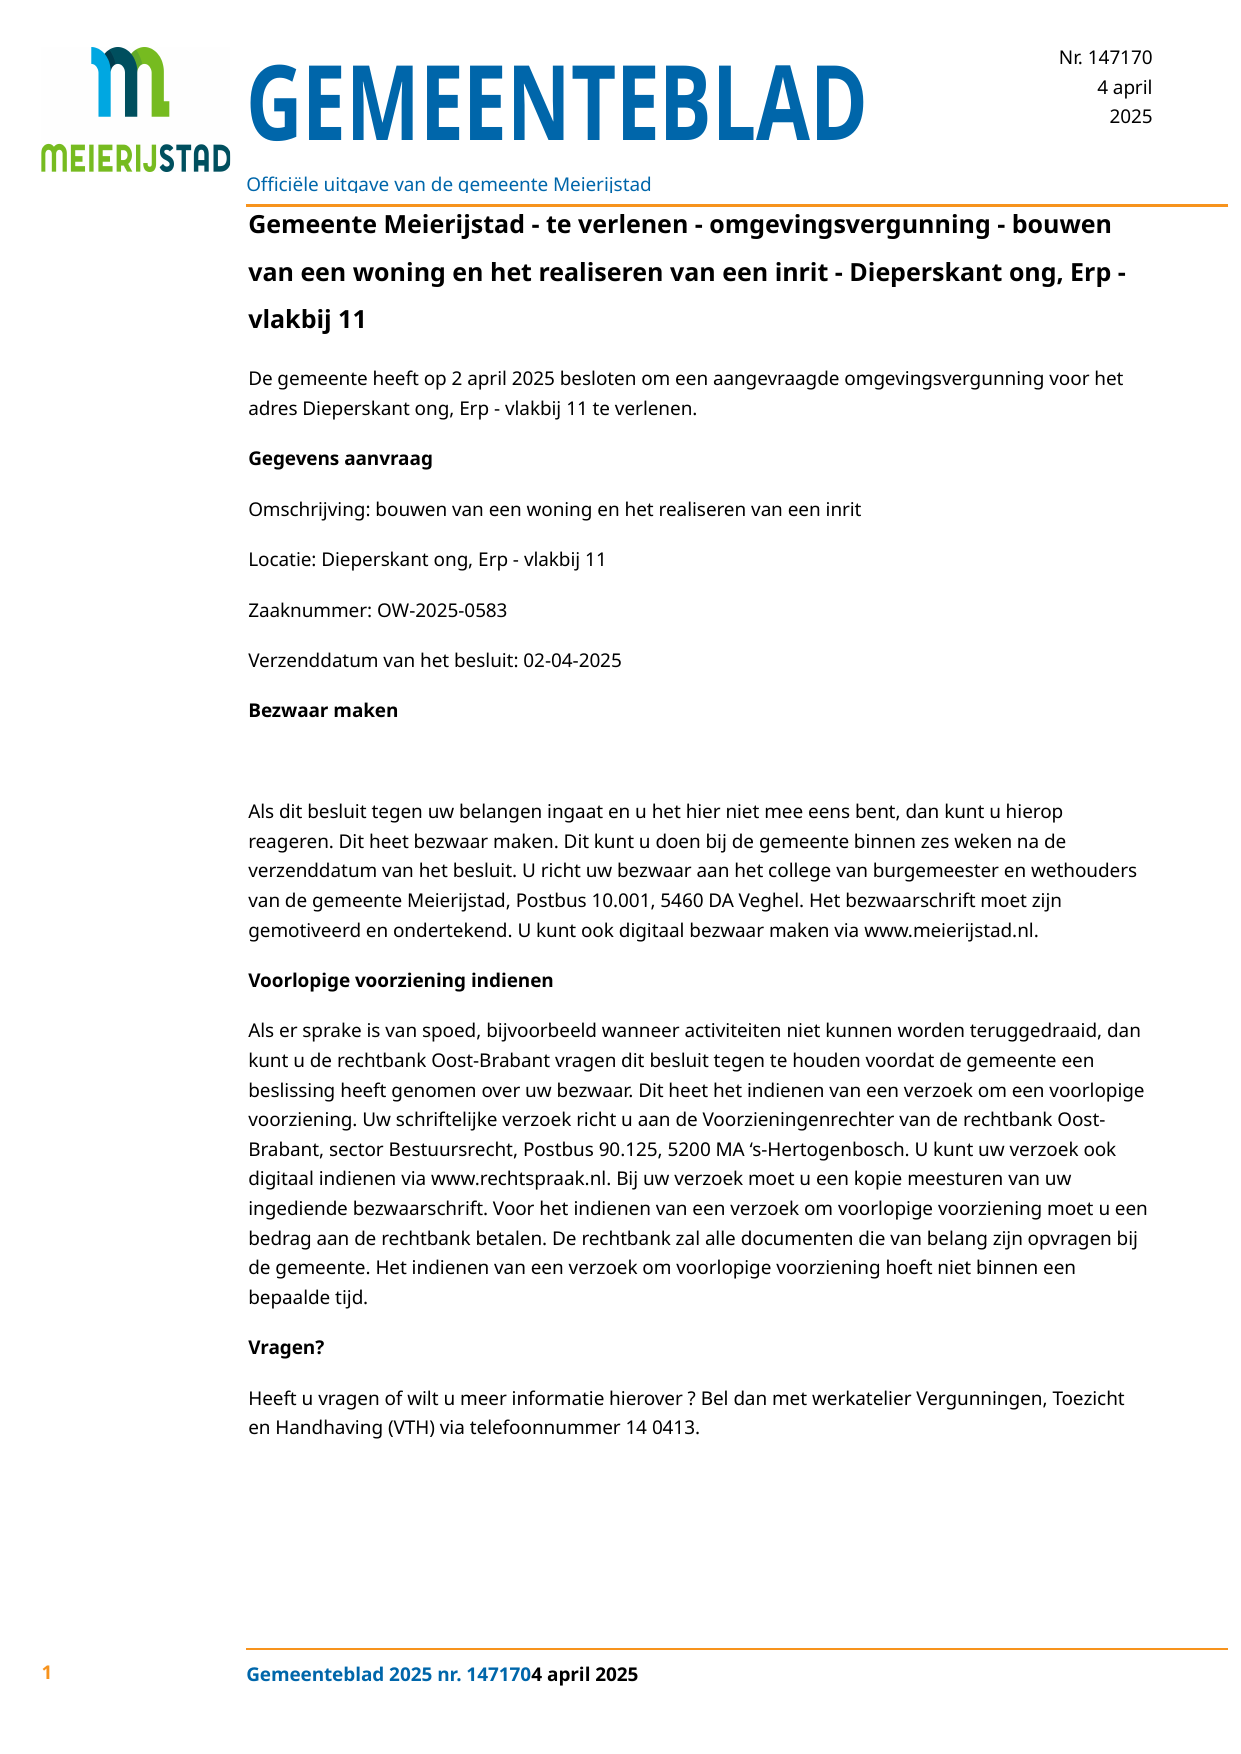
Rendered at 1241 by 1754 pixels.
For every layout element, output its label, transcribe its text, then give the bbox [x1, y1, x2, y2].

text Heeft u vragen of wilt u meer informatie hierover ? Bel dan met werkatelier Vergunningen, Toezicht en Handhaving (VTH) via telefoonnummer 14 0413. [248, 1385, 1152, 1440]
text Voorlopige voorziening indienen [248, 967, 1152, 993]
picture [41, 47, 231, 172]
text Locatie: Dieperskant ong, Erp - vlakbij 11 [248, 546, 1152, 572]
text Bezwaar maken [248, 698, 1152, 723]
text De gemeente heeft op 2 april 2025 besloten om een aangevraagde omgevingsvergunning voor het adres Dieperskant ong, Erp - vlakbij 11 te verlenen. [248, 366, 1152, 421]
text Als er sprake is van spoed, bijvoorbeeld wanneer activiteiten niet kunnen worden teruggedraaid, dan kunt u de rechtbank Oost-Brabant vragen dit besluit tegen te houden voordat de gemeente een beslissing heeft genomen over uw bezwaar. Dit heet het indienen van een verzoek om een voorlopige voorziening. Uw schriftelijke verzoek richt u aan de Voorzieningenrechter van de rechtbank Oost-Brabant, sector Bestuursrecht, Postbus 90.125, 5200 MA ‘s-Hertogenbosch. U kunt uw verzoek ook digitaal indienen via www.rechtspraak.nl. Bij uw verzoek moet u een kopie meesturen van uw ingediende bezwaarschrift. Voor het indienen van een verzoek om voorlopige voorziening moet u een bedrag aan de rechtbank betalen. De rechtbank zal alle documenten die van belang zijn opvragen bij de gemeente. Het indienen van een verzoek om voorlopige voorziening hoeft niet binnen een bepaalde tijd. [248, 1018, 1152, 1309]
text Zaaknummer: OW-2025-0583 [248, 597, 1152, 622]
text Als dit besluit tegen uw belangen ingaat en u het hier niet mee eens bent, dan kunt u hierop reageren. Dit heet bezwaar maken. Dit kunt u doen bij de gemeente binnen zes weken na de verzenddatum van het besluit. U richt uw bezwaar aan het college van burgemeester en wethouders van de gemeente Meierijstad, Postbus 10.001, 5460 DA Veghel. Het bezwaarschrift moet zijn gemotiveerd en ondertekend. U kunt ook digitaal bezwaar maken via www.meierijstad.nl. [248, 798, 1152, 942]
text Omschrijving: bouwen van een woning en het realiseren van een inrit [248, 496, 1152, 522]
text Gemeente Meierijstad - te verlenen - omgevingsvergunning - bouwen van een woning en het realiseren van een inrit - Dieperskant ong, Erp - vlakbij 11 [248, 207, 1152, 336]
text Gegevens aanvraag [248, 446, 1152, 471]
text Verzenddatum van het besluit: 02-04-2025 [248, 647, 1152, 673]
text Vragen? [248, 1334, 1152, 1360]
